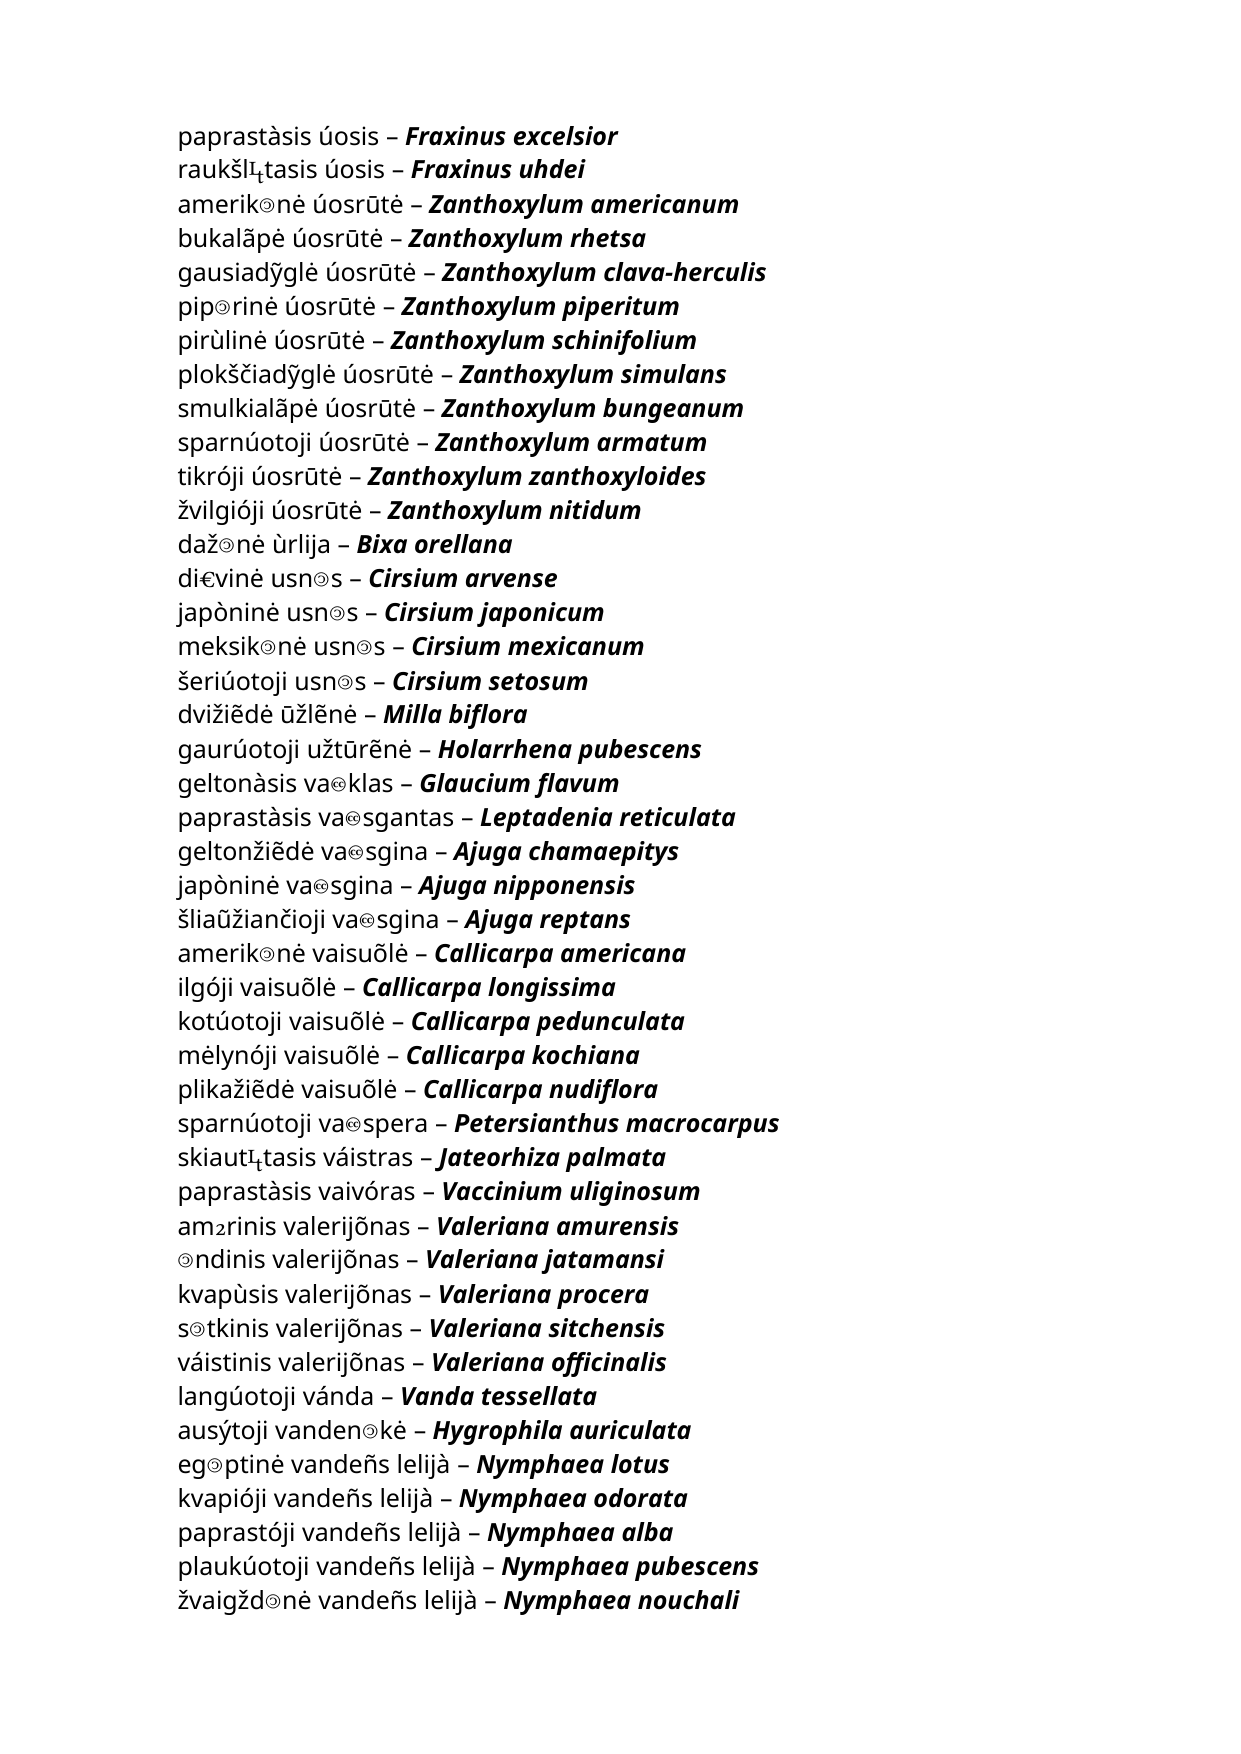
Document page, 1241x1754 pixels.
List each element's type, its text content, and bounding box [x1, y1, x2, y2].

text mėlynóji vaisuõlė – Callicarpa kochiana [177, 1038, 1122, 1072]
text ilgóji vaisuõlė – Callicarpa longissima [177, 970, 1122, 1004]
text ameriknė úosrūtė – Zanthoxylum americanum [177, 186, 1122, 220]
text smulkialãpė úosrūtė – Zanthoxylum bungeanum [177, 391, 1122, 425]
text paprastóji vandeñs lelijà – Nymphaea alba [177, 1515, 1122, 1549]
text ausýtoji vandenkė – Hygrophila auriculata [177, 1412, 1122, 1447]
text stkinis valerijõnas – Valeriana sitchensis [177, 1310, 1122, 1344]
text gausiadỹglė úosrūtė – Zanthoxylum clava-herculis [177, 254, 1122, 288]
text meksiknė usns – Cirsium mexicanum [177, 629, 1122, 663]
text sparnúotoji úosrūtė – Zanthoxylum armatum [177, 425, 1122, 459]
text gaurúotoji užtūrẽnė – Holarrhena pubescens [177, 731, 1122, 765]
text raukšltasis úosis – Fraxinus uhdei [177, 152, 1122, 186]
text žvaigždnė vandeñs lelijà – Nymphaea nouchali [177, 1583, 1122, 1617]
text kvapùsis valerijõnas – Valeriana procera [177, 1276, 1122, 1310]
text skiauttasis váistras – Jateorhiza palmata [177, 1140, 1122, 1174]
text geltonàsis vaklas – Glaucium flavum [177, 765, 1122, 799]
text paprastàsis vaivóras – Vaccinium uliginosum [177, 1174, 1122, 1208]
text kvapióji vandeñs lelijà – Nymphaea odorata [177, 1481, 1122, 1515]
text paprastàsis úosis – Fraxinus excelsior [177, 118, 1122, 152]
text plaukúotoji vandeñs lelijà – Nymphaea pubescens [177, 1549, 1122, 1583]
text šliaũžiančioji vasgina – Ajuga reptans [177, 902, 1122, 936]
text plikažiẽdė vaisuõlė – Callicarpa nudiflora [177, 1072, 1122, 1106]
text šeriúotoji usns – Cirsium setosum [177, 663, 1122, 697]
text plokščiadỹglė úosrūtė – Zanthoxylum simulans [177, 357, 1122, 391]
text ameriknė vaisuõlė – Callicarpa americana [177, 936, 1122, 970]
text bukalãpė úosrūtė – Zanthoxylum rhetsa [177, 220, 1122, 254]
text dvižiẽdė ūžlẽnė – Milla biflora [177, 697, 1122, 731]
text kotúotoji vaisuõlė – Callicarpa pedunculata [177, 1004, 1122, 1038]
text tikróji úosrūtė – Zanthoxylum zanthoxyloides [177, 459, 1122, 493]
text váistinis valerijõnas – Valeriana officinalis [177, 1344, 1122, 1378]
text žvilgióji úosrūtė – Zanthoxylum nitidum [177, 493, 1122, 527]
text japòninė usns – Cirsium japonicum [177, 595, 1122, 629]
text sparnúotoji vaspera – Petersianthus macrocarpus [177, 1106, 1122, 1140]
text amrinis valerijõnas – Valeriana amurensis [177, 1208, 1122, 1242]
text paprastàsis vasgantas – Leptadenia reticulata [177, 799, 1122, 833]
text egptinė vandeñs lelijà – Nymphaea lotus [177, 1447, 1122, 1481]
text divinė usns – Cirsium arvense [177, 561, 1122, 595]
text geltonžiẽdė vasgina – Ajuga chamaepitys [177, 833, 1122, 867]
text piprinė úosrūtė – Zanthoxylum piperitum [177, 288, 1122, 322]
text langúotoji vánda – Vanda tessellata [177, 1378, 1122, 1412]
text pirùlinė úosrūtė – Zanthoxylum schinifolium [177, 322, 1122, 357]
text japòninė vasgina – Ajuga nipponensis [177, 867, 1122, 902]
text ndinis valerijõnas – Valeriana jatamansi [177, 1242, 1122, 1276]
text dažnė ùrlija – Bixa orellana [177, 527, 1122, 561]
